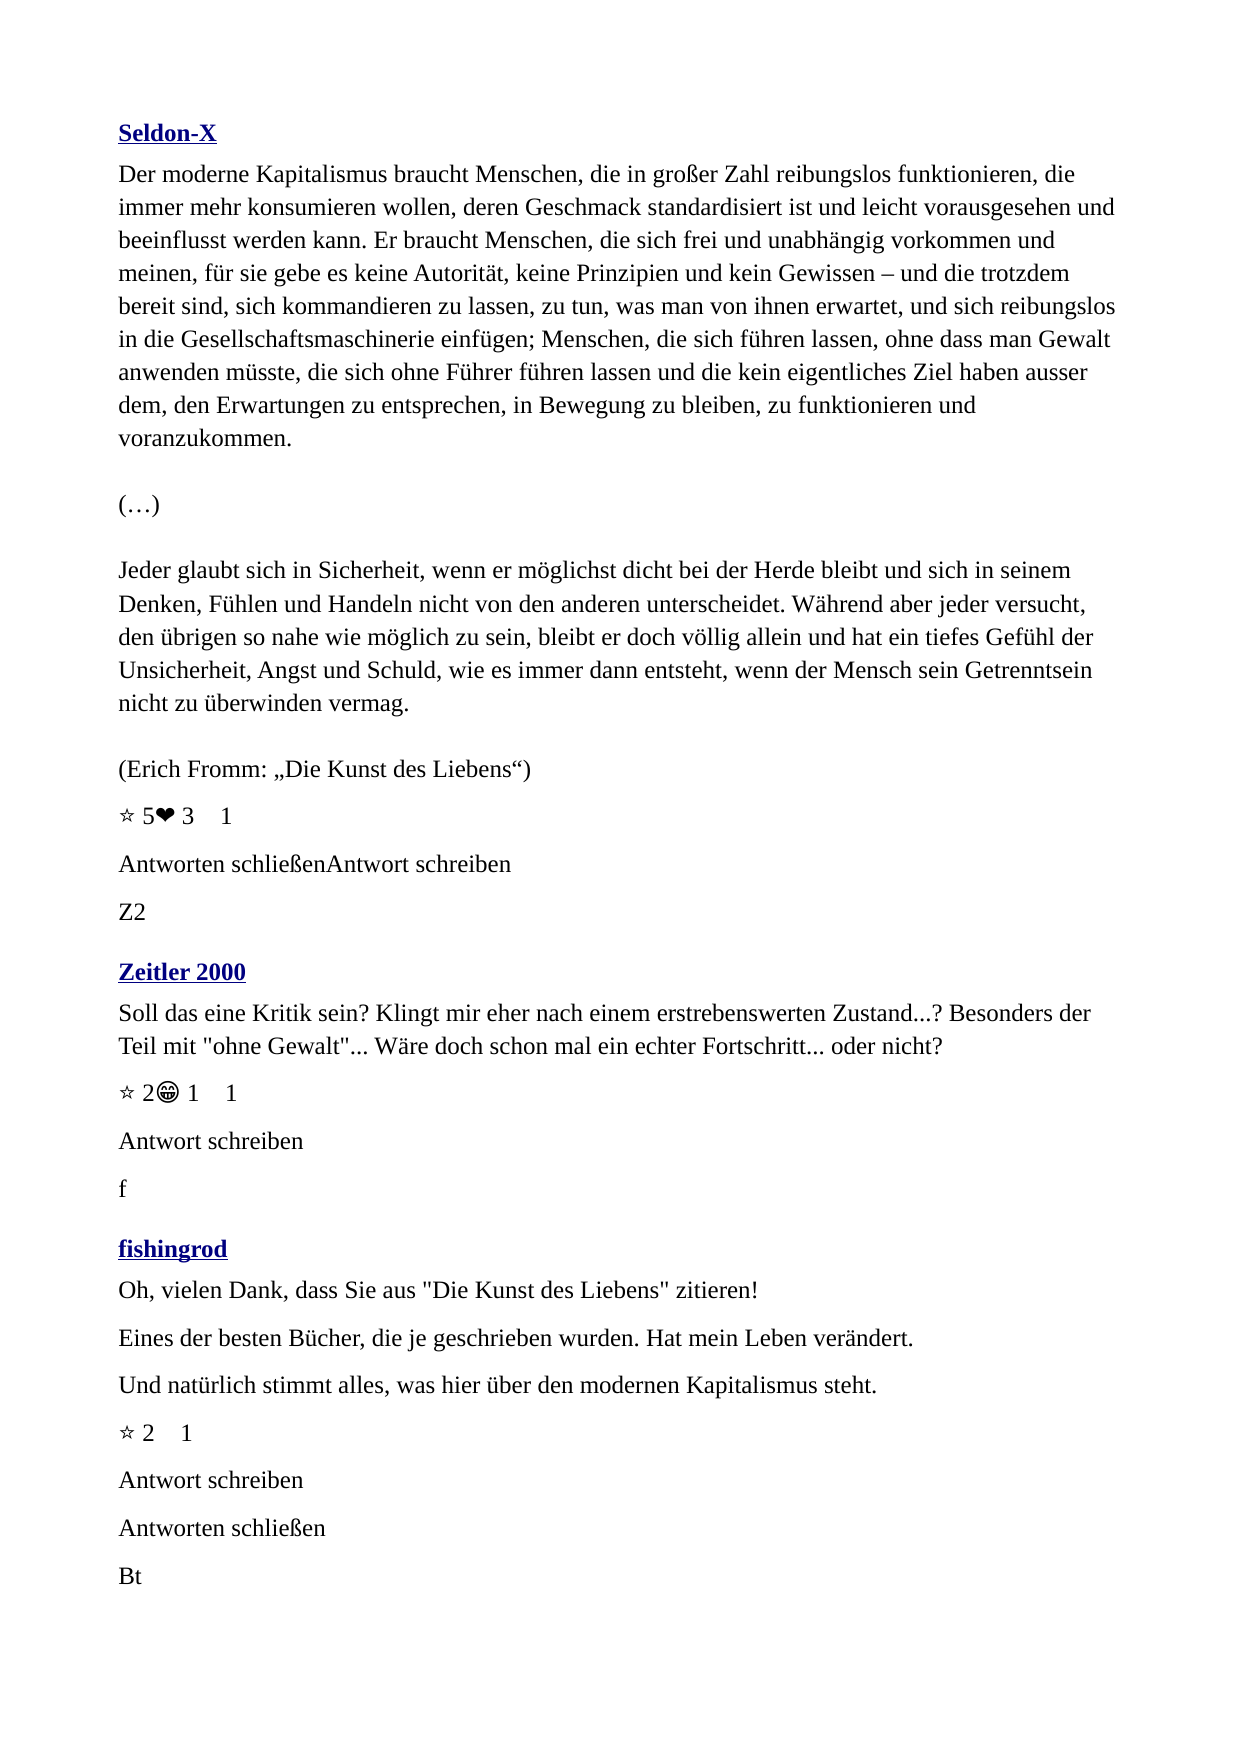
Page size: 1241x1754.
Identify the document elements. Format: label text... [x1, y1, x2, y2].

text Oh, vielen Dank, dass Sie aus "Die Kunst des Liebens" zitieren! [118, 1275, 1122, 1304]
text Eines der besten Bücher, die je geschrieben wurden. Hat mein Leben verändert. [118, 1323, 1122, 1351]
text ⭐️ 5❤️ 3🤨 1 [118, 801, 1122, 830]
text Bt [118, 1561, 1122, 1589]
text ⭐️ 2😁 1🤨 1 [118, 1078, 1122, 1107]
text Z2 [118, 897, 1122, 925]
text Und natürlich stimmt alles, was hier über den modernen Kapitalismus steht. [118, 1370, 1122, 1399]
text Soll das eine Kritik sein? Klingt mir eher nach einem erstrebenswerten Zustand...? Besonders der Teil mit "ohne Gewalt"... Wäre doch schon mal ein echter Fortschritt... oder nicht? [118, 998, 1122, 1060]
text Antwort schreiben [118, 1466, 1122, 1494]
subtitle Seldon-X [118, 118, 1122, 147]
subtitle Zeitler 2000 [118, 957, 1122, 985]
text f [118, 1174, 1122, 1202]
text Antwort schreiben [118, 1126, 1122, 1155]
text Antworten schließen [118, 1513, 1122, 1542]
text Der moderne Kapitalismus braucht Menschen, die in großer Zahl reibungslos funktionieren, die immer mehr konsumieren wollen, deren Geschmack standardisiert ist und leicht vorausgesehen und beeinflusst werden kann. Er braucht Menschen, die sich frei und unabhängig vorkommen und meinen, für sie gebe es keine Autorität, keine Prinzipien und kein Gewissen – und die trotzdem bereit sind, sich kommandieren zu lassen, zu tun, was man von ihnen erwartet, und sich reibungslos in die Gesellschaftsmaschinerie einfügen; Menschen, die sich führen lassen, ohne dass man Gewalt anwenden müsste, die sich ohne Führer führen lassen und die kein eigentliches Ziel haben ausser dem, den Erwartungen zu entsprechen, in Bewegung zu bleiben, zu funktionieren und voranzukommen. (…) Jeder glaubt sich in Sicherheit, wenn er möglichst dicht bei der Herde bleibt und sich in seinem Denken, Fühlen und Handeln nicht von den anderen unterscheidet. Während aber jeder versucht, den übrigen so nahe wie möglich zu sein, bleibt er doch völlig allein und hat ein tiefes Gefühl der Unsicherheit, Angst und Schuld, wie es immer dann entsteht, wenn der Mensch sein Getrenntsein nicht zu überwinden vermag. (Erich Fromm: „Die Kunst des Liebens“) [118, 159, 1122, 782]
subtitle fishingrod [118, 1234, 1122, 1263]
text Antworten schließenAntwort schreiben [118, 849, 1122, 878]
text ⭐️ 2🤨 1 [118, 1418, 1122, 1447]
